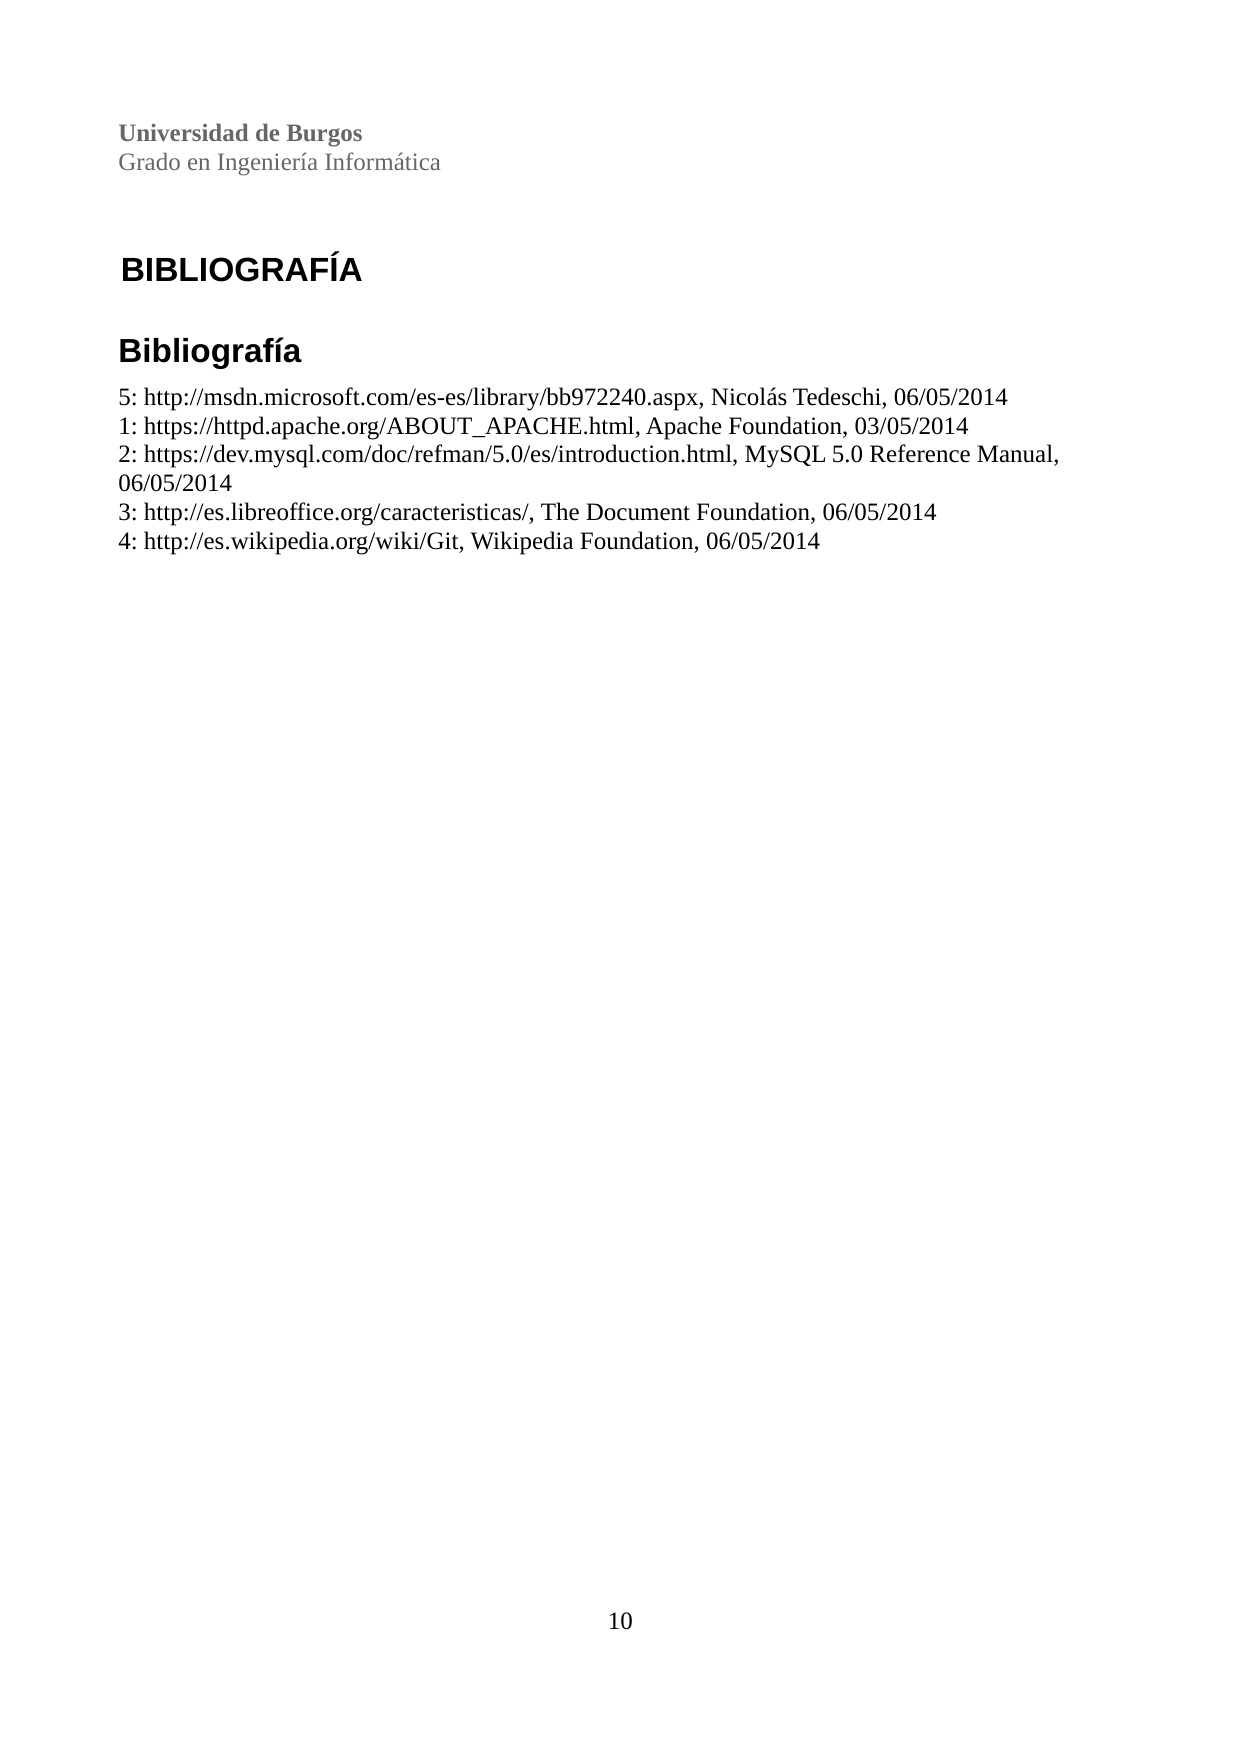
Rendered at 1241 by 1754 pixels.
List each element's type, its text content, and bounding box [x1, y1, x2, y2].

text 3: http://es.libreoffice.org/caracteristicas/, The Document Foundation, 06/05/2014 [118, 497, 1122, 526]
text 4: http://es.wikipedia.org/wiki/Git, Wikipedia Foundation, 06/05/2014 [118, 526, 1122, 554]
subtitle Bibliografía [118, 331, 1122, 369]
text 2: https://dev.mysql.com/doc/refman/5.0/es/introduction.html, MySQL 5.0 Reference Manual, 06/05/2014 [118, 439, 1122, 497]
subtitle BIBLIOGRAFÍA [121, 234, 1122, 294]
text 1: https://httpd.apache.org/ABOUT_APACHE.html, Apache Foundation, 03/05/2014 [118, 411, 1122, 439]
text 5: http://msdn.microsoft.com/es-es/library/bb972240.aspx, Nicolás Tedeschi, 06/05/2014 [118, 382, 1122, 411]
